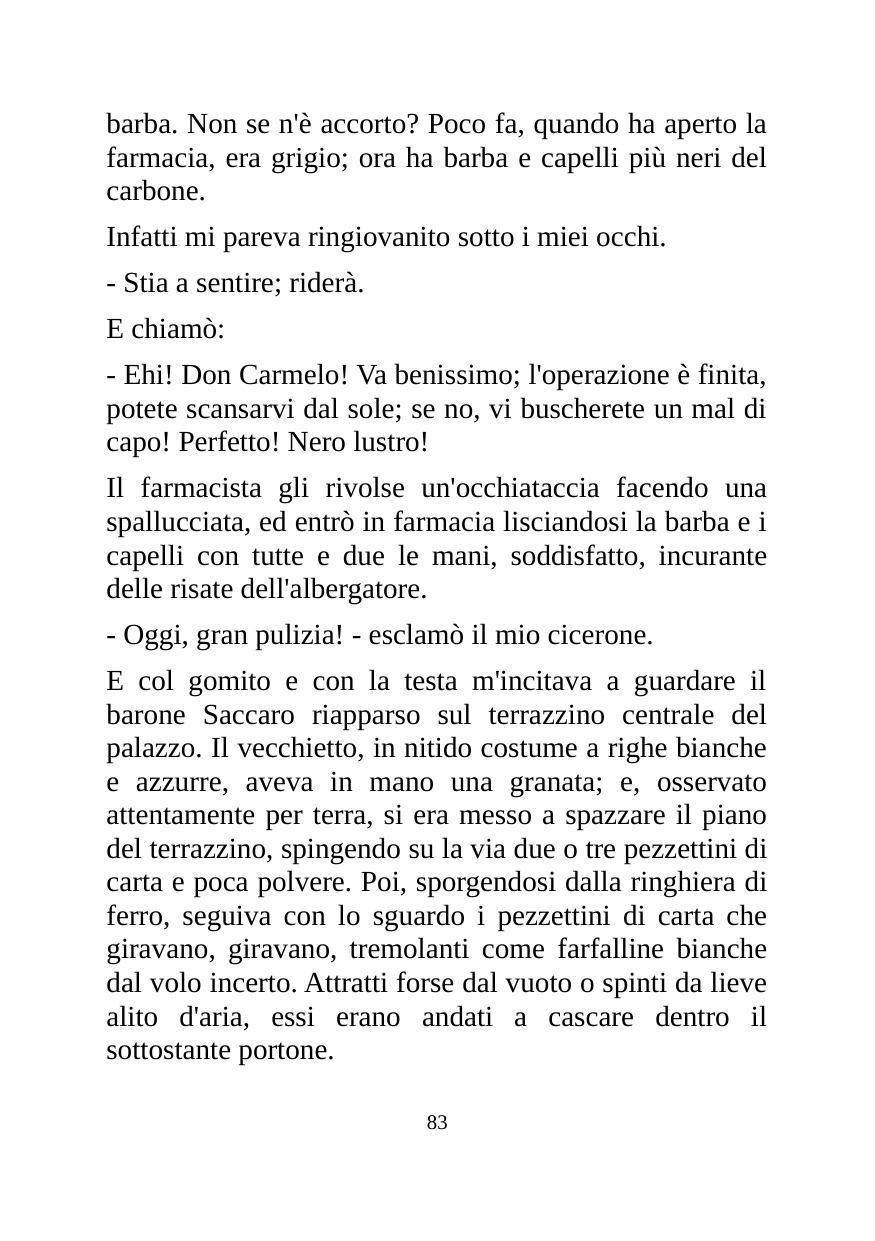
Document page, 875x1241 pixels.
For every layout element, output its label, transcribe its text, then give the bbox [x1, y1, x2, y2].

text - Stia a sentire; riderà. [106, 265, 768, 299]
text - Ehi! Don Carmelo! Va benissimo; l'operazione è finita, potete scansarvi dal sole; se no, vi buscherete un mal di capo! Perfetto! Nero lustro! [106, 357, 768, 458]
text - Oggi, gran pulizia! - esclamò il mio cicerone. [106, 617, 768, 651]
text Il farmacista gli rivolse un'occhiataccia facendo una spallucciata, ed entrò in farmacia lisciandosi la barba e i capelli con tutte e due le mani, soddisfatto, incurante delle risate dell'albergatore. [106, 471, 768, 605]
text barba. Non se n'è accorto? Poco fa, quando ha aperto la farmacia, era grigio; ora ha barba e capelli più neri del carbone. [106, 106, 768, 207]
text E chiamò: [106, 311, 768, 345]
text E col gomito e con la testa m'incitava a guardare il barone Saccaro riapparso sul terrazzino centrale del palazzo. Il vecchietto, in nitido costume a righe bianche e azzurre, aveva in mano una granata; e, osservato attentamente per terra, si era messo a spazzare il piano del terrazzino, spingendo su la via due o tre pezzettini di carta e poca polvere. Poi, sporgendosi dalla ringhiera di ferro, seguiva con lo sguardo i pezzettini di carta che giravano, giravano, tremolanti come farfalline bianche dal volo incerto. Attratti forse dal vuoto o spinti da lieve alito d'aria, essi erano andati a cascare dentro il sottostante portone. [106, 663, 768, 1066]
text Infatti mi pareva ringiovanito sotto i miei occhi. [106, 219, 768, 253]
